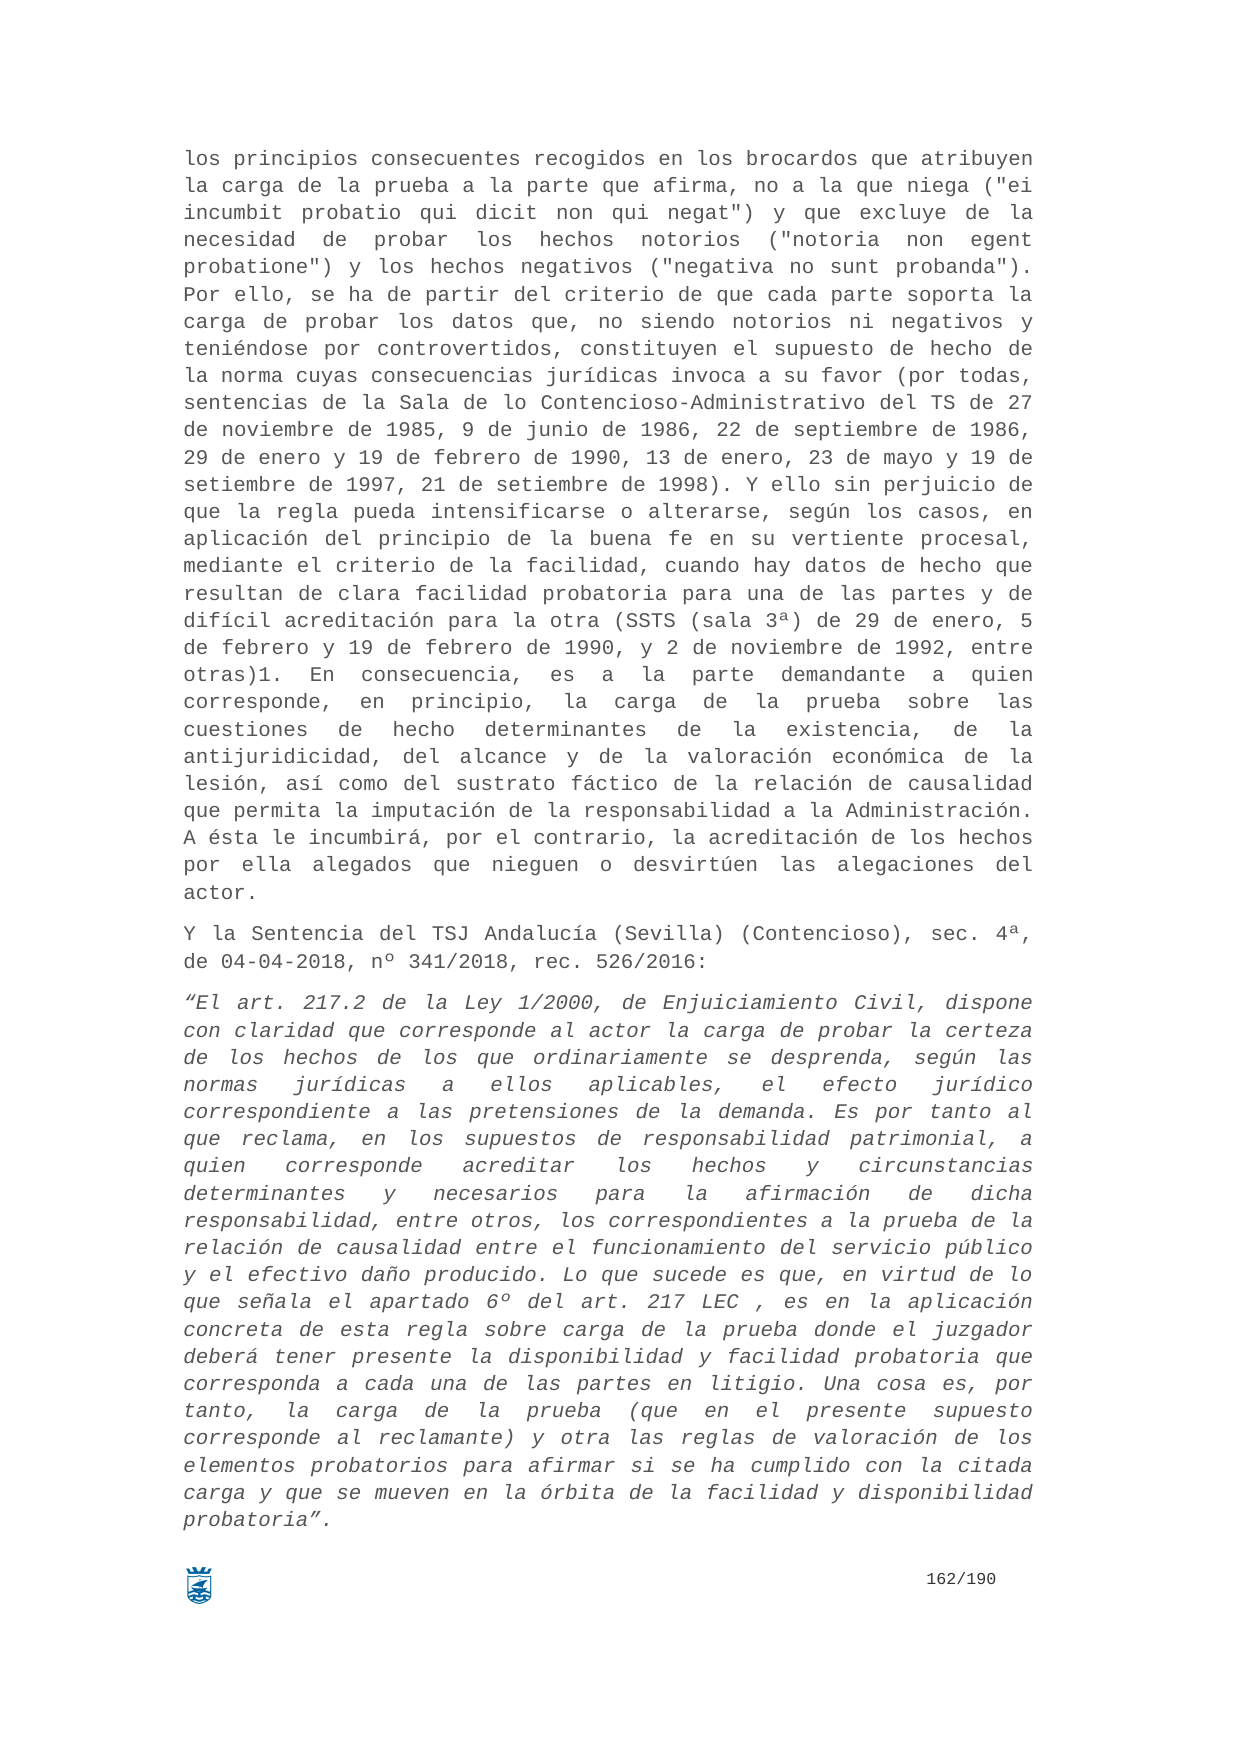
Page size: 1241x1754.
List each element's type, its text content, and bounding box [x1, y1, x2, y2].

picture [183, 1562, 214, 1607]
text los principios consecuentes recogidos en los brocardos que atribuyen la carga de la prueba a la parte que afirma, no a la que niega ("ei incumbit probatio qui dicit non qui negat") y que excluye de la necesidad de probar los hechos notorios ("notoria non egent probatione") y los hechos negativos ("negativa no sunt probanda"). Por ello, se ha de partir del criterio de que cada parte soporta la carga de probar los datos que, no siendo notorios ni negativos y teniéndose por controvertidos, constituyen el supuesto de hecho de la norma cuyas consecuencias jurídicas invoca a su favor (por todas, sentencias de la Sala de lo Contencioso-Administrativo del TS de 27 de noviembre de 1985, 9 de junio de 1986, 22 de septiembre de 1986, 29 de enero y 19 de febrero de 1990, 13 de enero, 23 de mayo y 19 de setiembre de 1997, 21 de setiembre de 1998). Y ello sin perjuicio de que la regla pueda intensificarse o alterarse, según los casos, en aplicación del principio de la buena fe en su vertiente procesal, mediante el criterio de la facilidad, cuando hay datos de hecho que resultan de clara facilidad probatoria para una de las partes y de difícil acreditación para la otra (SSTS (sala 3ª) de 29 de enero, 5 de febrero y 19 de febrero de 1990, y 2 de noviembre de 1992, entre otras)1. En consecuencia, es a la parte demandante a quien corresponde, en principio, la carga de la prueba sobre las cuestiones de hecho determinantes de la existencia, de la antijuridicidad, del alcance y de la valoración económica de la lesión, así como del sustrato fáctico de la relación de causalidad que permita la imputación de la responsabilidad a la Administración. A ésta le incumbirá, por el contrario, la acreditación de los hechos por ella alegados que nieguen o desvirtúen las alegaciones del actor. [183, 148, 1033, 905]
text “El art. 217.2 de la Ley 1/2000, de Enjuiciamiento Civil, dispone con claridad que corresponde al actor la carga de probar la certeza de los hechos de los que ordinariamente se desprenda, según las normas jurídicas a ellos aplicables, el efecto jurídico correspondiente a las pretensiones de la demanda. Es por tanto al que reclama, en los supuestos de responsabilidad patrimonial, a quien corresponde acreditar los hechos y circunstancias determinantes y necesarios para la afirmación de dicha responsabilidad, entre otros, los correspondientes a la prueba de la relación de causalidad entre el funcionamiento del servicio público y el efectivo daño producido. Lo que sucede es que, en virtud de lo que señala el apartado 6º del art. 217 LEC , es en la aplicación concreta de esta regla sobre carga de la prueba donde el juzgador deberá tener presente la disponibilidad y facilidad probatoria que corresponda a cada una de las partes en litigio. Una cosa es, por tanto, la carga de la prueba (que en el presente supuesto corresponde al reclamante) y otra las reglas de valoración de los elementos probatorios para afirmar si se ha cumplido con la citada carga y que se mueven en la órbita de la facilidad y disponibilidad probatoria”. [183, 992, 1033, 1533]
text Y la Sentencia del TSJ Andalucía (Sevilla) (Contencioso), sec. 4ª, de 04-04-2018, nº 341/2018, rec. 526/2016: [183, 923, 1033, 974]
